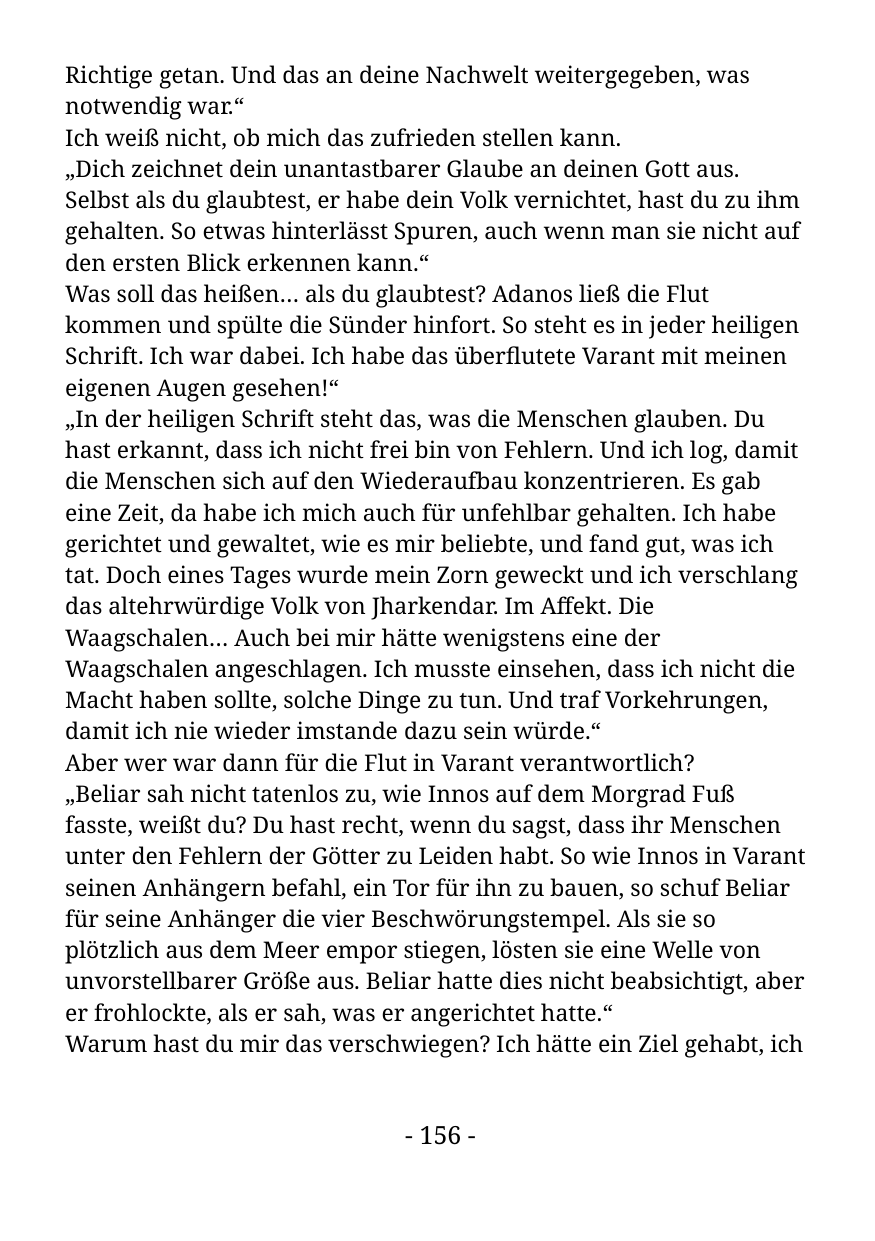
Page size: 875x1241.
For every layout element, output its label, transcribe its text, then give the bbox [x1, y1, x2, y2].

text Richtige getan. Und das an deine Nachwelt weitergegeben, was notwendig war.“ Ich weiß nicht, ob mich das zufrieden stellen kann. „Dich zeichnet dein unantastbarer Glaube an deinen Gott aus. Selbst als du glaubtest, er habe dein Volk vernichtet, hast du zu ihm gehalten. So etwas hinterlässt Spuren, auch wenn man sie nicht auf den ersten Blick erkennen kann.“ Was soll das heißen… als du glaubtest? Adanos ließ die Flut kommen und spülte die Sünder hinfort. So steht es in jeder heiligen Schrift. Ich war dabei. Ich habe das überflutete Varant mit meinen eigenen Augen gesehen!“ „In der heiligen Schrift steht das, was die Menschen glauben. Du hast erkannt, dass ich nicht frei bin von Fehlern. Und ich log, damit die Menschen sich auf den Wiederaufbau konzentrieren. Es gab eine Zeit, da habe ich mich auch für unfehlbar gehalten. Ich habe gerichtet und gewaltet, wie es mir beliebte, und fand gut, was ich tat. Doch eines Tages wurde mein Zorn geweckt und ich verschlang das altehrwürdige Volk von Jharkendar. Im Affekt. Die Waagschalen… Auch bei mir hätte wenigstens eine der Waagschalen angeschlagen. Ich musste einsehen, dass ich nicht die Macht haben sollte, solche Dinge zu tun. Und traf Vorkehrungen, damit ich nie wieder imstande dazu sein würde.“ Aber wer war dann für die Flut in Varant verantwortlich? „Beliar sah nicht tatenlos zu, wie Innos auf dem Morgrad Fuß fasste, weißt du? Du hast recht, wenn du sagst, dass ihr Menschen unter den Fehlern der Götter zu Leiden habt. So wie Innos in Varant seinen Anhängern befahl, ein Tor für ihn zu bauen, so schuf Beliar für seine Anhänger die vier Beschwörungstempel. Als sie so plötzlich aus dem Meer empor stiegen, lösten sie eine Welle von unvorstellbarer Größe aus. Beliar hatte dies nicht beabsichtigt, aber er frohlockte, als er sah, was er angerichtet hatte.“ Warum hast du mir das verschwiegen? Ich hätte ein Ziel gehabt, ich [65, 59, 809, 1059]
